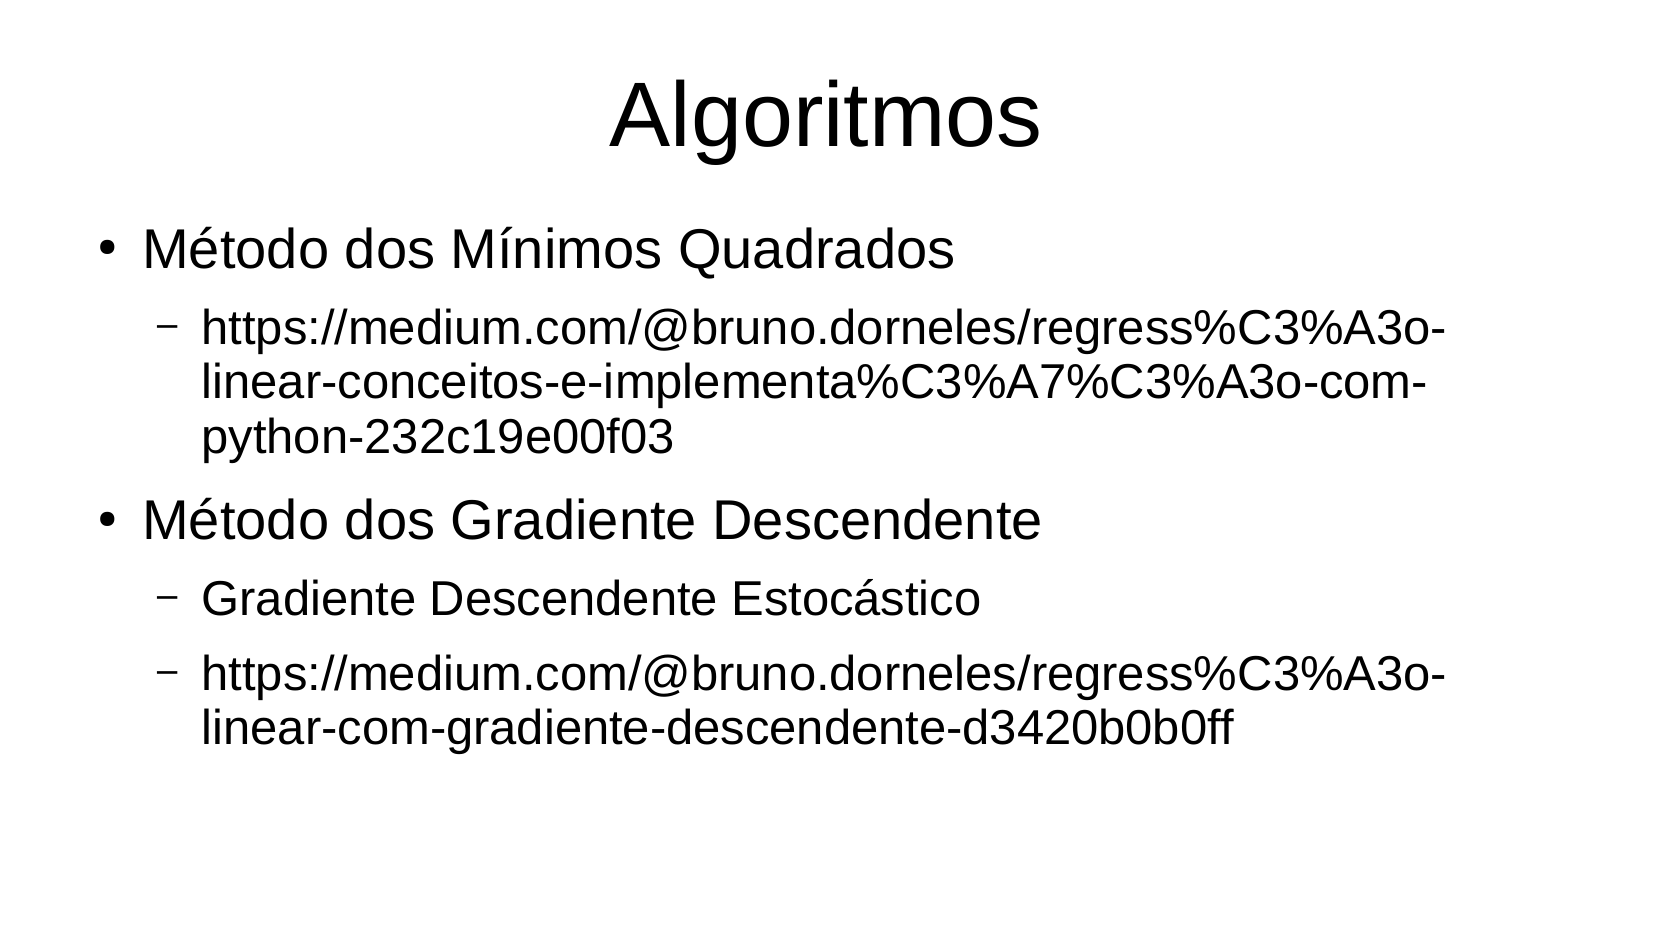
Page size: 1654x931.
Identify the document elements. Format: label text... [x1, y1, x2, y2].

title Algoritmos [82, 37, 1571, 193]
list Método dos Mínimos Quadrados https://medium.com/@bruno.dorneles/regress%C3%A3o-linear-conceitos-e-implementa%C3%A7%C3%A3o-com-python-232c19e00f03 Método dos Gradiente Descendente Gradiente Descendente Estocástico https://medium.com/@bruno.dorneles/regress%C3%A3o-linear-com-gradiente-descendente-d3420b0b0ff [82, 217, 1571, 758]
